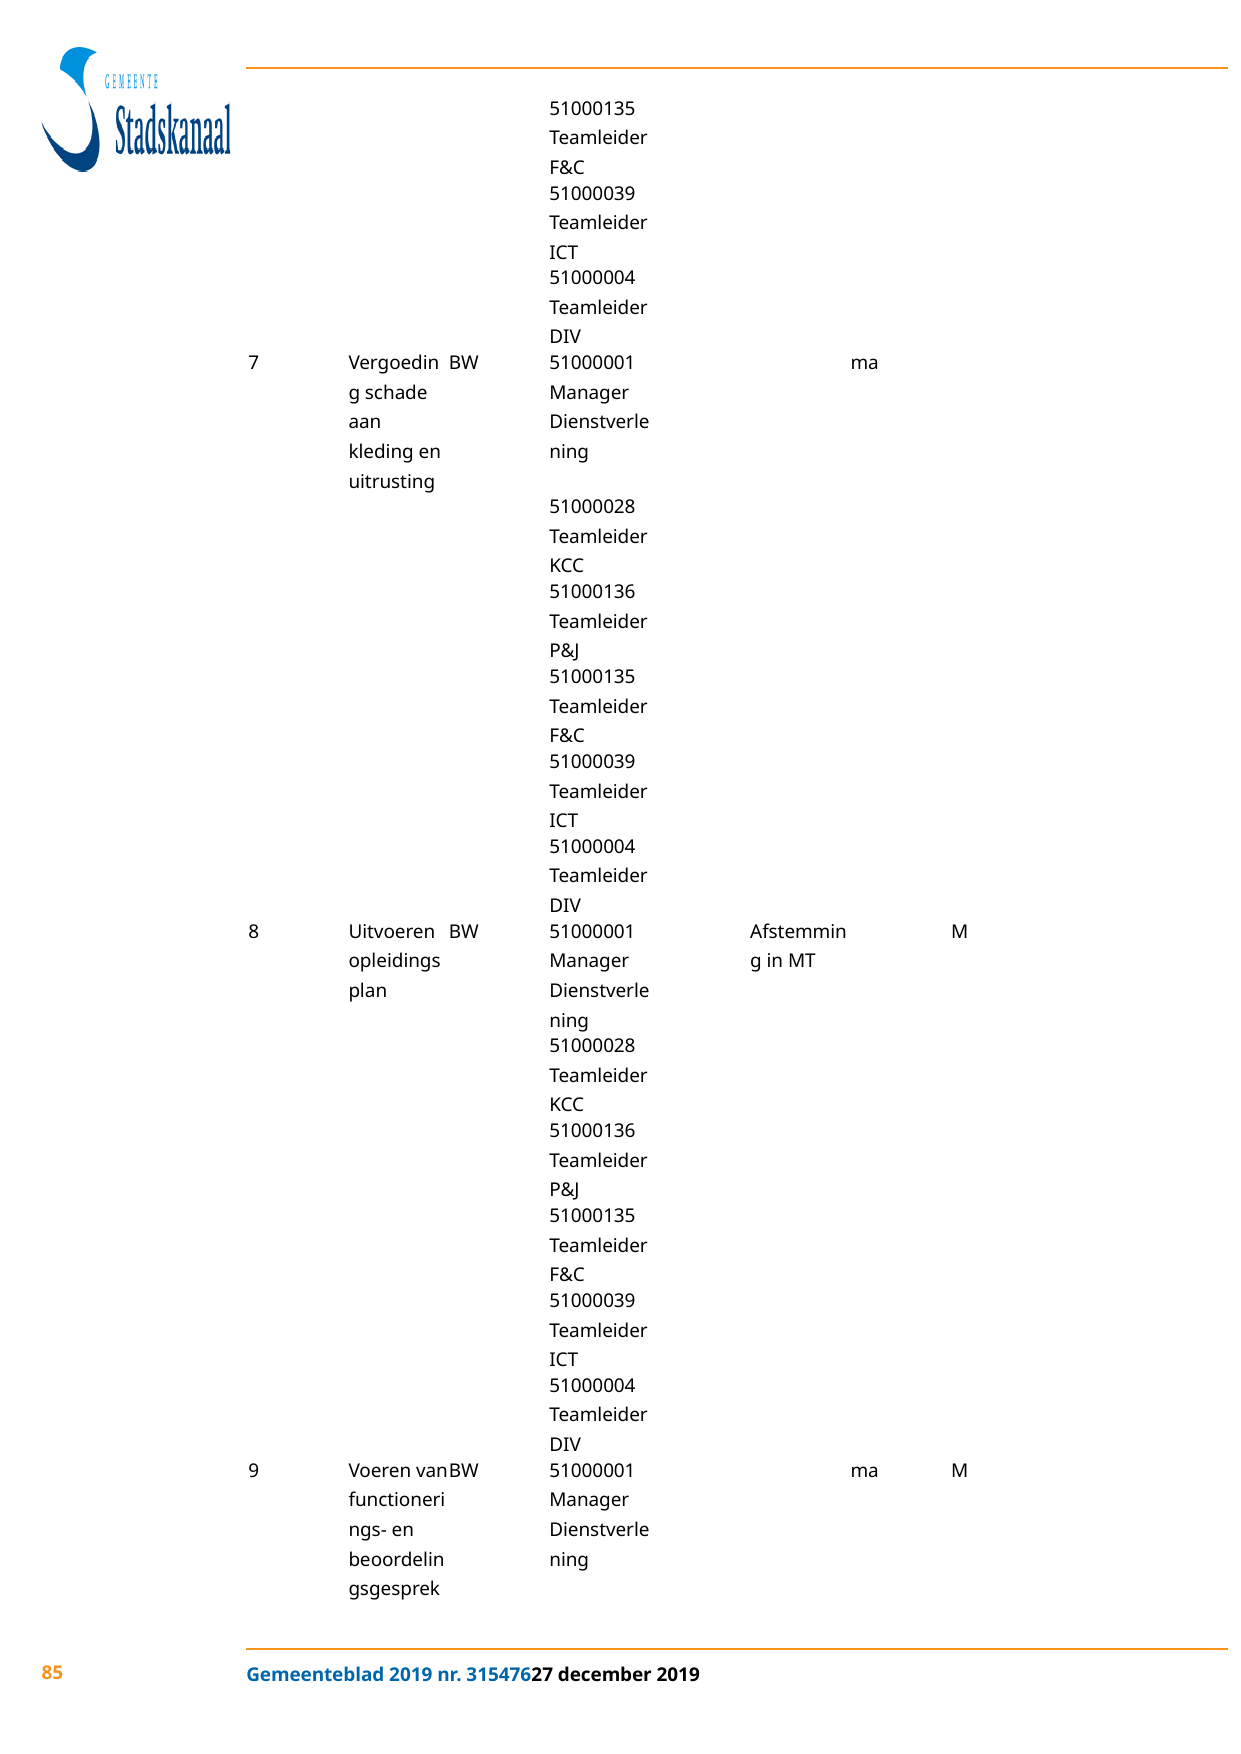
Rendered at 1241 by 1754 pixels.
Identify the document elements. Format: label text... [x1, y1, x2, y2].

table_cell [850, 833, 951, 918]
table_cell [650, 1033, 750, 1117]
table_cell [951, 663, 1051, 748]
table_cell [650, 265, 750, 349]
table_cell [248, 95, 348, 180]
table_cell [650, 95, 750, 180]
table_cell [850, 1033, 951, 1117]
table_cell [1051, 1372, 1152, 1457]
table_cell [850, 663, 951, 748]
table_cell [750, 663, 850, 748]
table_cell [750, 265, 850, 349]
table_cell [248, 1118, 348, 1202]
table_cell [348, 579, 449, 663]
table_cell [1051, 1202, 1152, 1287]
table_cell [951, 95, 1051, 180]
table_cell [951, 1287, 1051, 1372]
table_cell 51000039 Teamleider ICT [549, 180, 649, 264]
table_cell [951, 350, 1051, 493]
table_cell [449, 95, 549, 180]
table_cell [850, 1202, 951, 1287]
table_cell 51000004 Teamleider DIV [549, 1372, 649, 1457]
table_cell [449, 1202, 549, 1287]
table_cell [650, 579, 750, 663]
table_cell [348, 180, 449, 264]
table_cell BW [449, 350, 549, 493]
table_cell [951, 833, 1051, 918]
table_cell [850, 265, 951, 349]
table_cell [348, 1287, 449, 1372]
table_cell [750, 748, 850, 833]
table_cell [348, 663, 449, 748]
table_cell [449, 1033, 549, 1117]
table_cell [650, 1287, 750, 1372]
table_cell Voeren van functionerings- en beoordelingsgesprek [348, 1457, 449, 1601]
table_cell [449, 748, 549, 833]
table_cell [951, 1033, 1051, 1117]
table_cell Afstemming in MT [750, 918, 850, 1032]
table_cell M [951, 918, 1051, 1032]
table_cell [1051, 180, 1152, 264]
table_cell [650, 180, 750, 264]
table_cell 51000004 Teamleider DIV [549, 265, 649, 349]
table_cell [348, 748, 449, 833]
table_cell [1051, 1033, 1152, 1117]
table_cell [750, 1033, 850, 1117]
table_cell [650, 1457, 750, 1601]
table_cell [650, 833, 750, 918]
table_cell [850, 494, 951, 578]
table_cell [951, 494, 1051, 578]
table_cell [248, 1287, 348, 1372]
table_cell [1051, 748, 1152, 833]
table_cell [850, 180, 951, 264]
table_cell [850, 1372, 951, 1457]
table_cell 51000135 Teamleider F&C [549, 1202, 649, 1287]
table_cell ma [850, 1457, 951, 1601]
table_cell [850, 748, 951, 833]
table_cell [248, 1033, 348, 1117]
table_cell [750, 579, 850, 663]
table_cell [449, 1287, 549, 1372]
table_cell [750, 350, 850, 493]
table_cell [449, 180, 549, 264]
table_cell 51000135 Teamleider F&C [549, 95, 649, 180]
table_cell 51000039 Teamleider ICT [549, 1287, 649, 1372]
table_cell 8 [248, 918, 348, 1032]
table_cell [348, 265, 449, 349]
table_cell [1051, 265, 1152, 349]
table_cell [449, 1118, 549, 1202]
table_cell [650, 663, 750, 748]
table_cell [750, 180, 850, 264]
table_cell [650, 918, 750, 1032]
table_cell [348, 95, 449, 180]
table_cell [750, 833, 850, 918]
table_cell [248, 579, 348, 663]
table_cell [750, 494, 850, 578]
table_cell [449, 579, 549, 663]
table_cell 51000001 Manager Dienstverlening [549, 918, 649, 1032]
table_cell [1051, 350, 1152, 493]
table_cell [348, 833, 449, 918]
table_cell [650, 350, 750, 493]
table_cell [850, 918, 951, 1032]
table_cell [650, 1202, 750, 1287]
table_cell [348, 1372, 449, 1457]
table_cell [248, 663, 348, 748]
table_cell [1051, 579, 1152, 663]
table_cell [449, 494, 549, 578]
table_cell 51000001 Manager Dienstverlening [549, 1457, 649, 1601]
table_cell [650, 494, 750, 578]
table_cell [248, 1372, 348, 1457]
table_cell [850, 1118, 951, 1202]
table_cell [951, 1118, 1051, 1202]
table_cell [750, 1372, 850, 1457]
table_cell 7 [248, 350, 348, 493]
table_cell [449, 663, 549, 748]
table_cell 51000004 Teamleider DIV [549, 833, 649, 918]
table_cell 51000136 Teamleider P&J [549, 579, 649, 663]
table_cell [951, 748, 1051, 833]
table_cell [248, 833, 348, 918]
table_cell [650, 1118, 750, 1202]
table_cell 51000028 Teamleider KCC [549, 494, 649, 578]
table_cell [348, 1118, 449, 1202]
table_cell [951, 180, 1051, 264]
table_cell [750, 1287, 850, 1372]
table_cell [750, 1118, 850, 1202]
table_cell BW [449, 918, 549, 1032]
table_cell [1051, 1287, 1152, 1372]
table_cell [951, 1372, 1051, 1457]
table_cell [1051, 918, 1152, 1032]
table_cell [850, 95, 951, 180]
table_cell [348, 494, 449, 578]
table_cell [1051, 833, 1152, 918]
table_cell 9 [248, 1457, 348, 1601]
table_cell [951, 265, 1051, 349]
table_cell [248, 1202, 348, 1287]
table_cell [850, 579, 951, 663]
table_cell 51000028 Teamleider KCC [549, 1033, 649, 1117]
table_cell [449, 1372, 549, 1457]
table_cell [750, 1457, 850, 1601]
table_cell Uitvoeren opleidingsplan [348, 918, 449, 1032]
table_cell [850, 1287, 951, 1372]
table_cell [248, 494, 348, 578]
table_cell [951, 579, 1051, 663]
table_cell [248, 180, 348, 264]
table_cell [650, 1372, 750, 1457]
table_cell [248, 265, 348, 349]
table_cell [449, 833, 549, 918]
table_cell [750, 1202, 850, 1287]
table_cell [650, 748, 750, 833]
table_cell [449, 265, 549, 349]
table_cell [951, 1202, 1051, 1287]
table_cell 51000039 Teamleider ICT [549, 748, 649, 833]
table_cell [348, 1033, 449, 1117]
table_cell 51000001 Manager Dienstverlening [549, 350, 649, 493]
table_cell [248, 748, 348, 833]
table_cell [1051, 95, 1152, 180]
table_cell [348, 1202, 449, 1287]
table_cell BW [449, 1457, 549, 1601]
picture [41, 47, 231, 172]
table_cell [1051, 663, 1152, 748]
table_cell Vergoeding schade aan kleding en uitrusting [348, 350, 449, 493]
table_cell M [951, 1457, 1051, 1601]
table_cell ma [850, 350, 951, 493]
table_cell [1051, 1457, 1152, 1601]
table_cell [1051, 494, 1152, 578]
table_cell [750, 95, 850, 180]
table_cell [1051, 1118, 1152, 1202]
table_cell 51000136 Teamleider P&J [549, 1118, 649, 1202]
table_cell 51000135 Teamleider F&C [549, 663, 649, 748]
